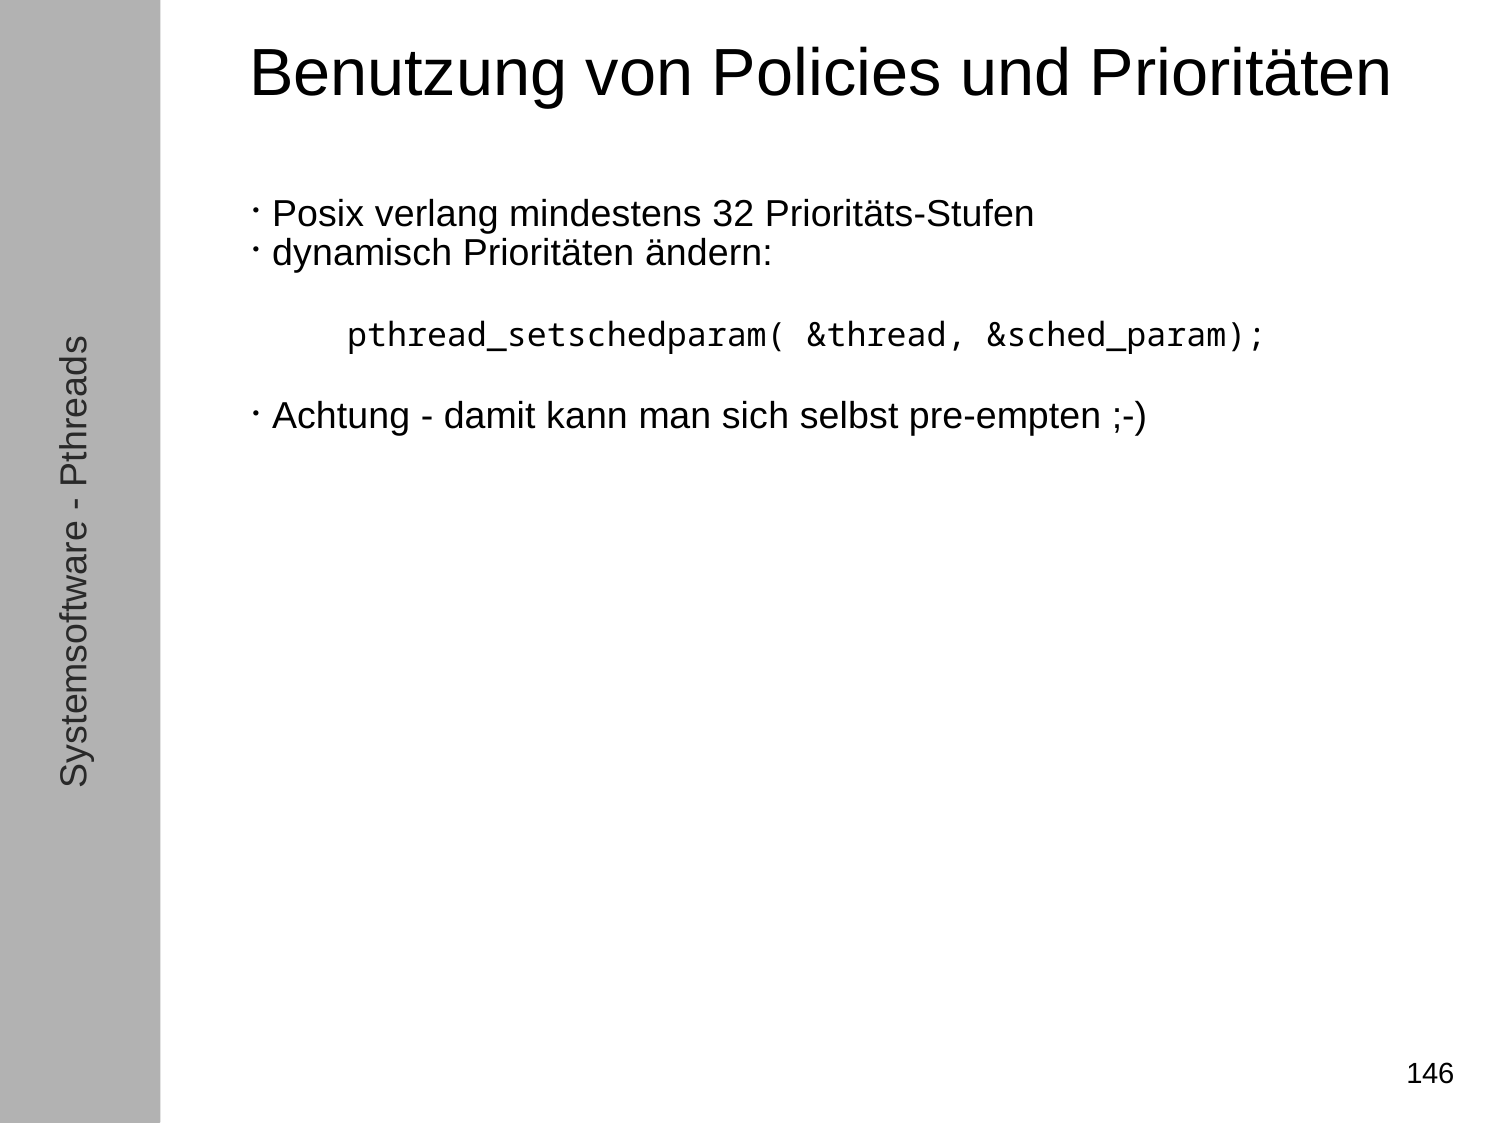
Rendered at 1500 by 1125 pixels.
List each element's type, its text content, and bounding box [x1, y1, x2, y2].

text_box [0, 0, 160, 1123]
text_box [1406, 1057, 1472, 1106]
text_box Benutzung von Policies und Prioritäten [160, 27, 1483, 123]
text_box Posix verlang mindestens 32 Prioritäts-Stufen dynamisch Prioritäten ändern: pthread_setschedparam( &thread, &sched_param); Achtung - damit kann man sich selbst pre-empten ;-) [237, 187, 1448, 1091]
text_box Systemsoftware - Pthreads [47, 1, 121, 1124]
